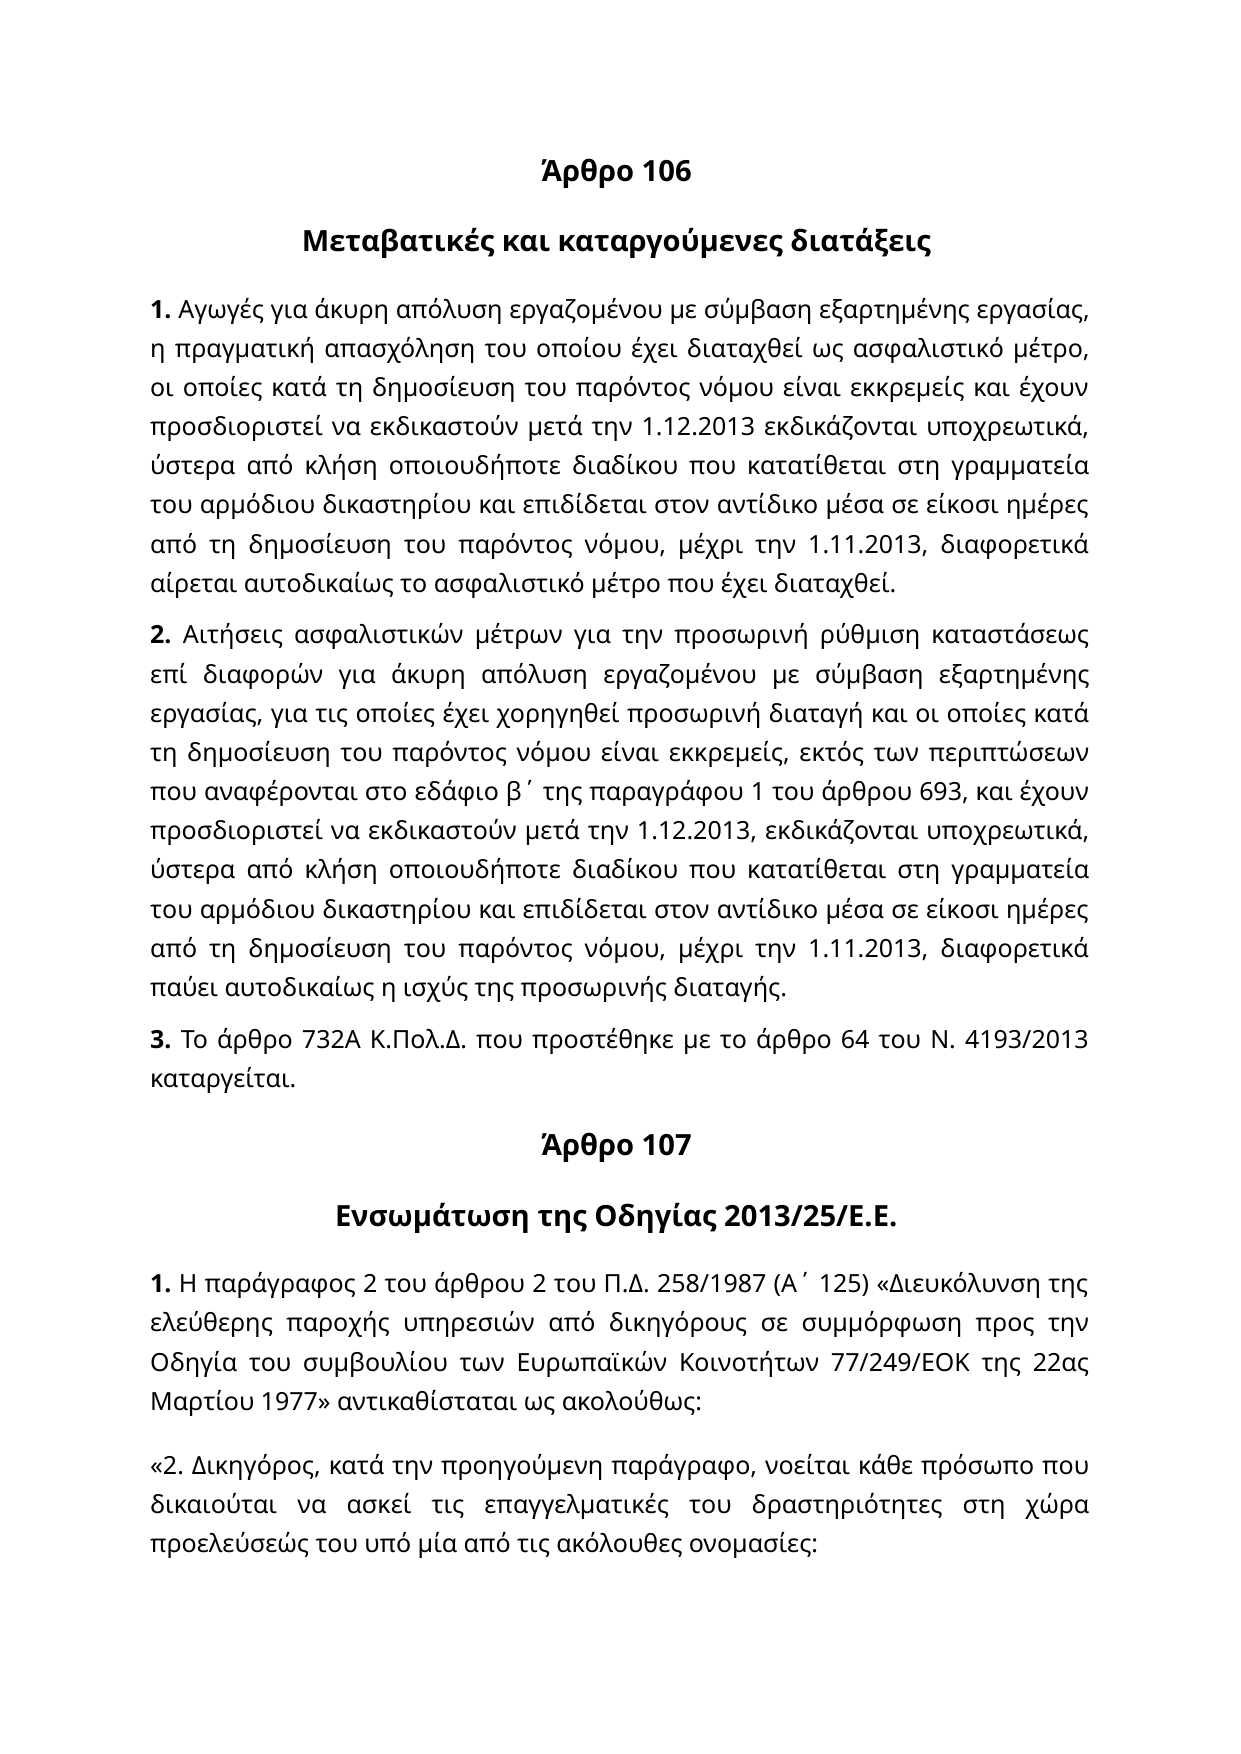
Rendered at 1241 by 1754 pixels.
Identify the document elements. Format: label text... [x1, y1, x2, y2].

text «2. Δικηγόρος, κατά την προηγούμενη παράγραφο, νοείται κάθε πρόσωπο που δικαιούται να ασκεί τις επαγγελματικές του δραστηριότητες στη χώρα προελεύσεώς του υπό μία από τις ακόλουθες ονομασίες: [150, 1447, 1090, 1560]
subtitle Άρθρο 106 [150, 150, 1090, 190]
text 1. Αγωγές για άκυρη απόλυση εργαζομένου με σύμβαση εξαρτημένης εργασίας, η πραγματική απασχόληση του οποίου έχει διαταχθεί ως ασφαλιστικό μέτρο, οι οποίες κατά τη δημοσίευση του παρόντος νόμου είναι εκκρεμείς και έχουν προσδιοριστεί να εκδικαστούν μετά την 1.12.2013 εκδικάζονται υποχρεωτικά, ύστερα από κλήση οποιουδήποτε διαδίκου που κατατίθεται στη γραμματεία του αρμόδιου δικαστηρίου και επιδίδεται στον αντίδικο μέσα σε είκοσι ημέρες από τη δημοσίευση του παρόντος νόμου, μέχρι την 1.11.2013, διαφορετικά αίρεται αυτοδικαίως το ασφαλιστικό μέτρο που έχει διαταχθεί. [150, 291, 1090, 599]
text 3. Το άρθρο 732Α Κ.Πολ.Δ. που προστέθηκε με το άρθρο 64 του Ν. 4193/2013 καταργείται. [150, 1021, 1090, 1094]
text 2. Αιτήσεις ασφαλιστικών μέτρων για την προσωρινή ρύθμιση καταστάσεως επί διαφορών για άκυρη απόλυση εργαζομένου με σύμβαση εξαρτημένης εργασίας, για τις οποίες έχει χορηγηθεί προσωρινή διαταγή και οι οποίες κατά τη δημοσίευση του παρόντος νόμου είναι εκκρεμείς, εκτός των περιπτώσεων που αναφέρονται στο εδάφιο β΄ της παραγράφου 1 του άρθρου 693, και έχουν προσδιοριστεί να εκδικαστούν μετά την 1.12.2013, εκδικάζονται υποχρεωτικά, ύστερα από κλήση οποιουδήποτε διαδίκου που κατατίθεται στη γραμματεία του αρμόδιου δικαστηρίου και επιδίδεται στον αντίδικο μέσα σε είκοσι ημέρες από τη δημοσίευση του παρόντος νόμου, μέχρι την 1.11.2013, διαφορετικά παύει αυτοδικαίως η ισχύς της προσωρινής διαταγής. [150, 617, 1090, 1004]
subtitle Ενσωμάτωση της Οδηγίας 2013/25/Ε.Ε. [150, 1195, 1090, 1235]
subtitle Μεταβατικές και καταργούμενες διατάξεις [150, 221, 1090, 260]
subtitle Άρθρο 107 [150, 1124, 1090, 1164]
text 1. Η παράγραφος 2 του άρθρου 2 του Π.Δ. 258/1987 (Α΄ 125) «Διευκόλυνση της ελεύθερης παροχής υπηρεσιών από δικηγόρους σε συμμόρφωση προς την Οδηγία του συμβουλίου των Ευρωπαϊκών Κοινοτήτων 77/249/ΕΟΚ της 22ας Μαρτίου 1977» αντικαθίσταται ως ακολούθως: [150, 1266, 1090, 1417]
